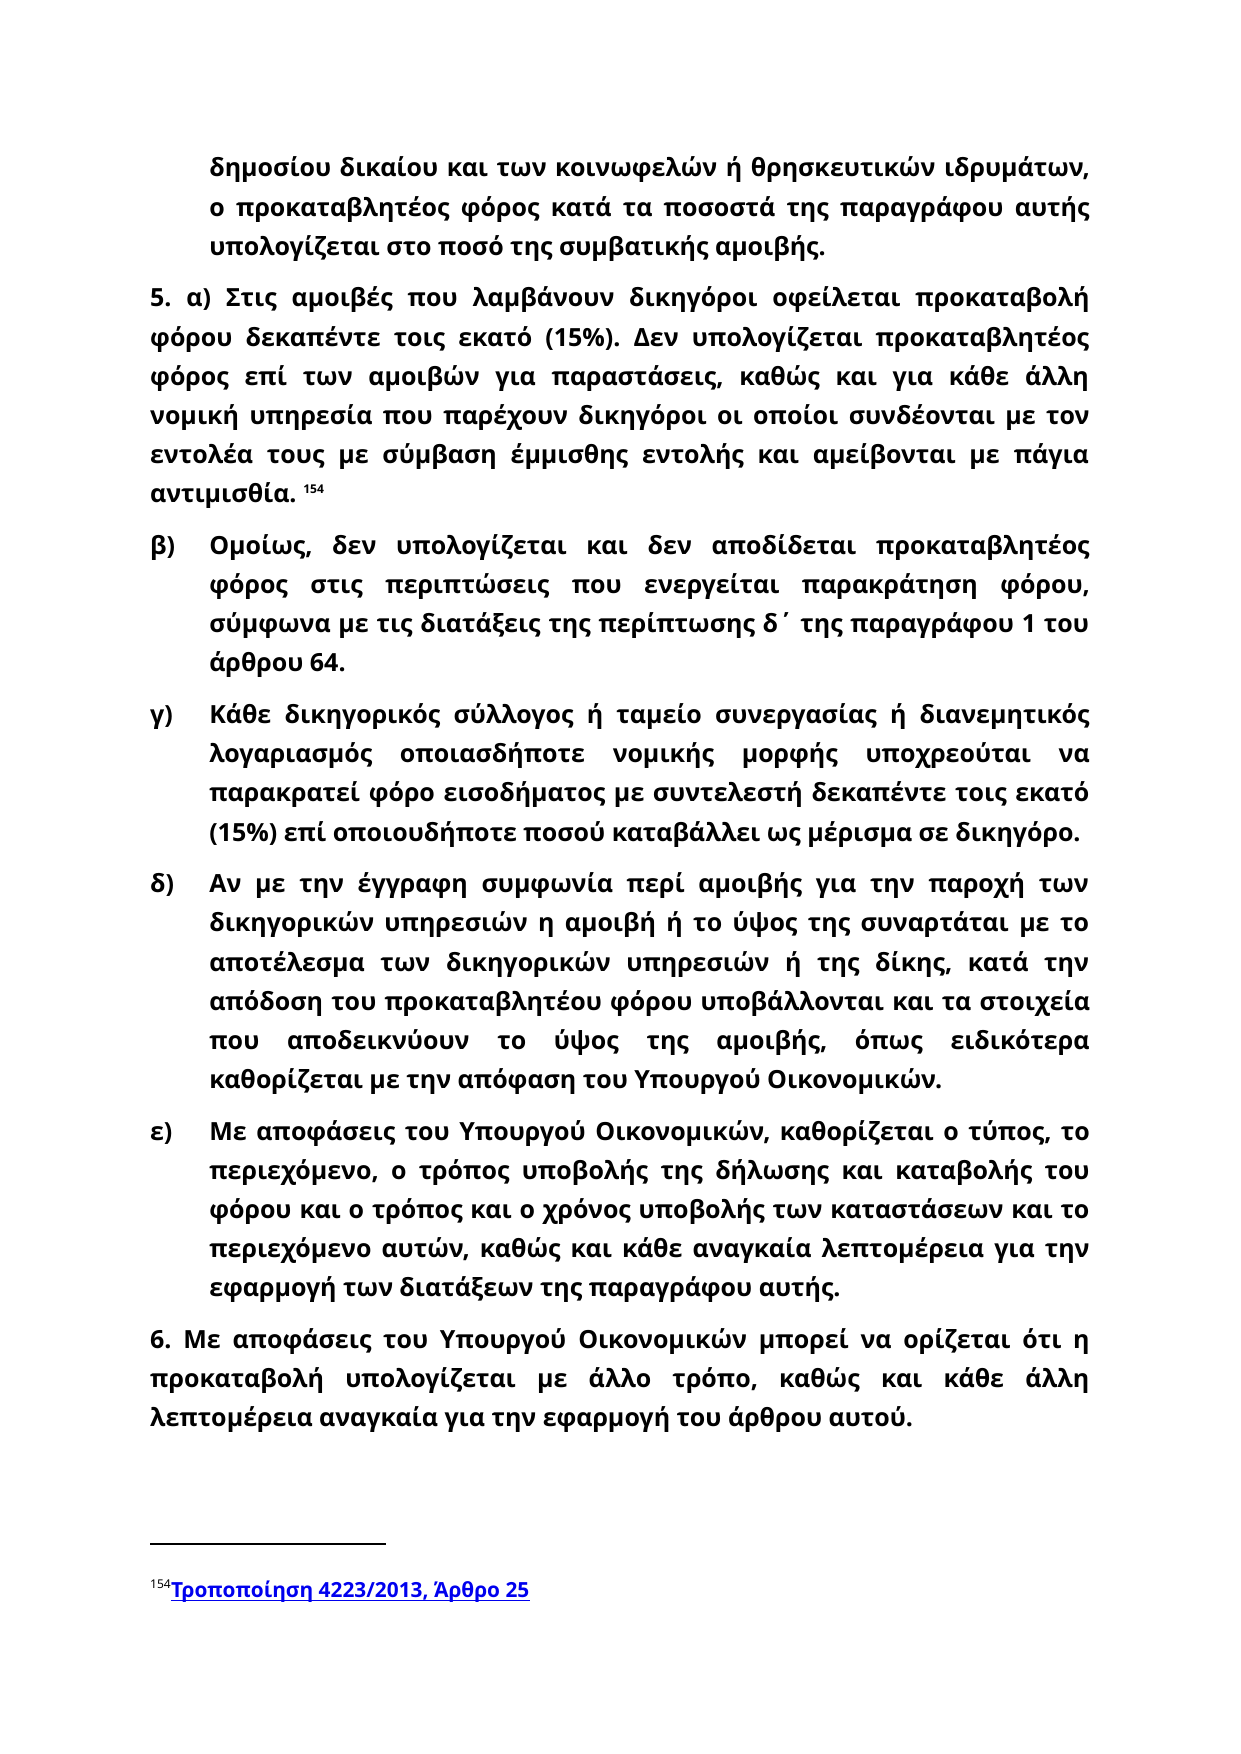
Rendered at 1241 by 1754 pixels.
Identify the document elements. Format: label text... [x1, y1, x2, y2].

list β) Ομοίως, δεν υπολογίζεται και δεν αποδίδεται προκαταβλητέος φόρος στις περιπτώσεις που ενεργείται παρακράτηση φόρου, σύμφωνα με τις διατάξεις της περίπτωσης δ΄ της παραγράφου 1 του άρθρου 64. [150, 527, 1090, 679]
list δ) Αν με την έγγραφη συμφωνία περί αμοιβής για την παροχή των δικηγορικών υπηρεσιών η αμοιβή ή το ύψος της συναρτάται με το αποτέλεσμα των δικηγορικών υπηρεσιών ή της δίκης, κατά την απόδοση του προκαταβλητέου φόρου υποβάλλονται και τα στοιχεία που αποδεικνύουν το ύψος της αμοιβής, όπως ειδικότερα καθορίζεται με την απόφαση του Υπουργού Οικονομικών. [150, 866, 1090, 1096]
text Τροποποίηση 4223/2013, Άρθρο 25 [150, 1576, 1090, 1604]
text 5. α) Στις αμοιβές που λαμβάνουν δικηγόροι οφείλεται προκαταβολή φόρου δεκαπέντε τοις εκατό (15%). Δεν υπολογίζεται προκαταβλητέος φόρος επί των αμοιβών για παραστάσεις, καθώς και για κάθε άλλη νομική υπηρεσία που παρέχουν δικηγόροι οι οποίοι συνδέονται με τον εντολέα τους με σύμβαση έμμισθης εντολής και αμείβονται με πάγια αντιμισθία. [150, 280, 1090, 510]
text 6. Με αποφάσεις του Υπουργού Οικονομικών μπορεί να ορίζεται ότι η προκαταβολή υπολογίζεται με άλλο τρόπο, καθώς και κάθε άλλη λεπτομέρεια αναγκαία για την εφαρμογή του άρθρου αυτού. [150, 1322, 1090, 1434]
list δημοσίου δικαίου και των κοινωφελών ή θρησκευτικών ιδρυμάτων, ο προκαταβλητέος φόρος κατά τα ποσοστά της παραγράφου αυτής υπολογίζεται στο ποσό της συμβατικής αμοιβής. [150, 150, 1090, 262]
list ε) Με αποφάσεις του Υπουργού Οικονομικών, καθορίζεται ο τύπος, το περιεχόμενο, ο τρόπος υποβολής της δήλωσης και καταβολής του φόρου και ο τρόπος και ο χρόνος υποβολής των καταστάσεων και το περιεχόμενο αυτών, καθώς και κάθε αναγκαία λεπτομέρεια για την εφαρμογή των διατάξεων της παραγράφου αυτής. [150, 1113, 1090, 1304]
list γ) Κάθε δικηγορικός σύλλογος ή ταμείο συνεργασίας ή διανεμητικός λογαριασμός οποιασδήποτε νομικής μορφής υποχρεούται να παρακρατεί φόρο εισοδήματος με συντελεστή δεκαπέντε τοις εκατό (15%) επί οποιουδήποτε ποσού καταβάλλει ως μέρισμα σε δικηγόρο. [150, 697, 1090, 848]
